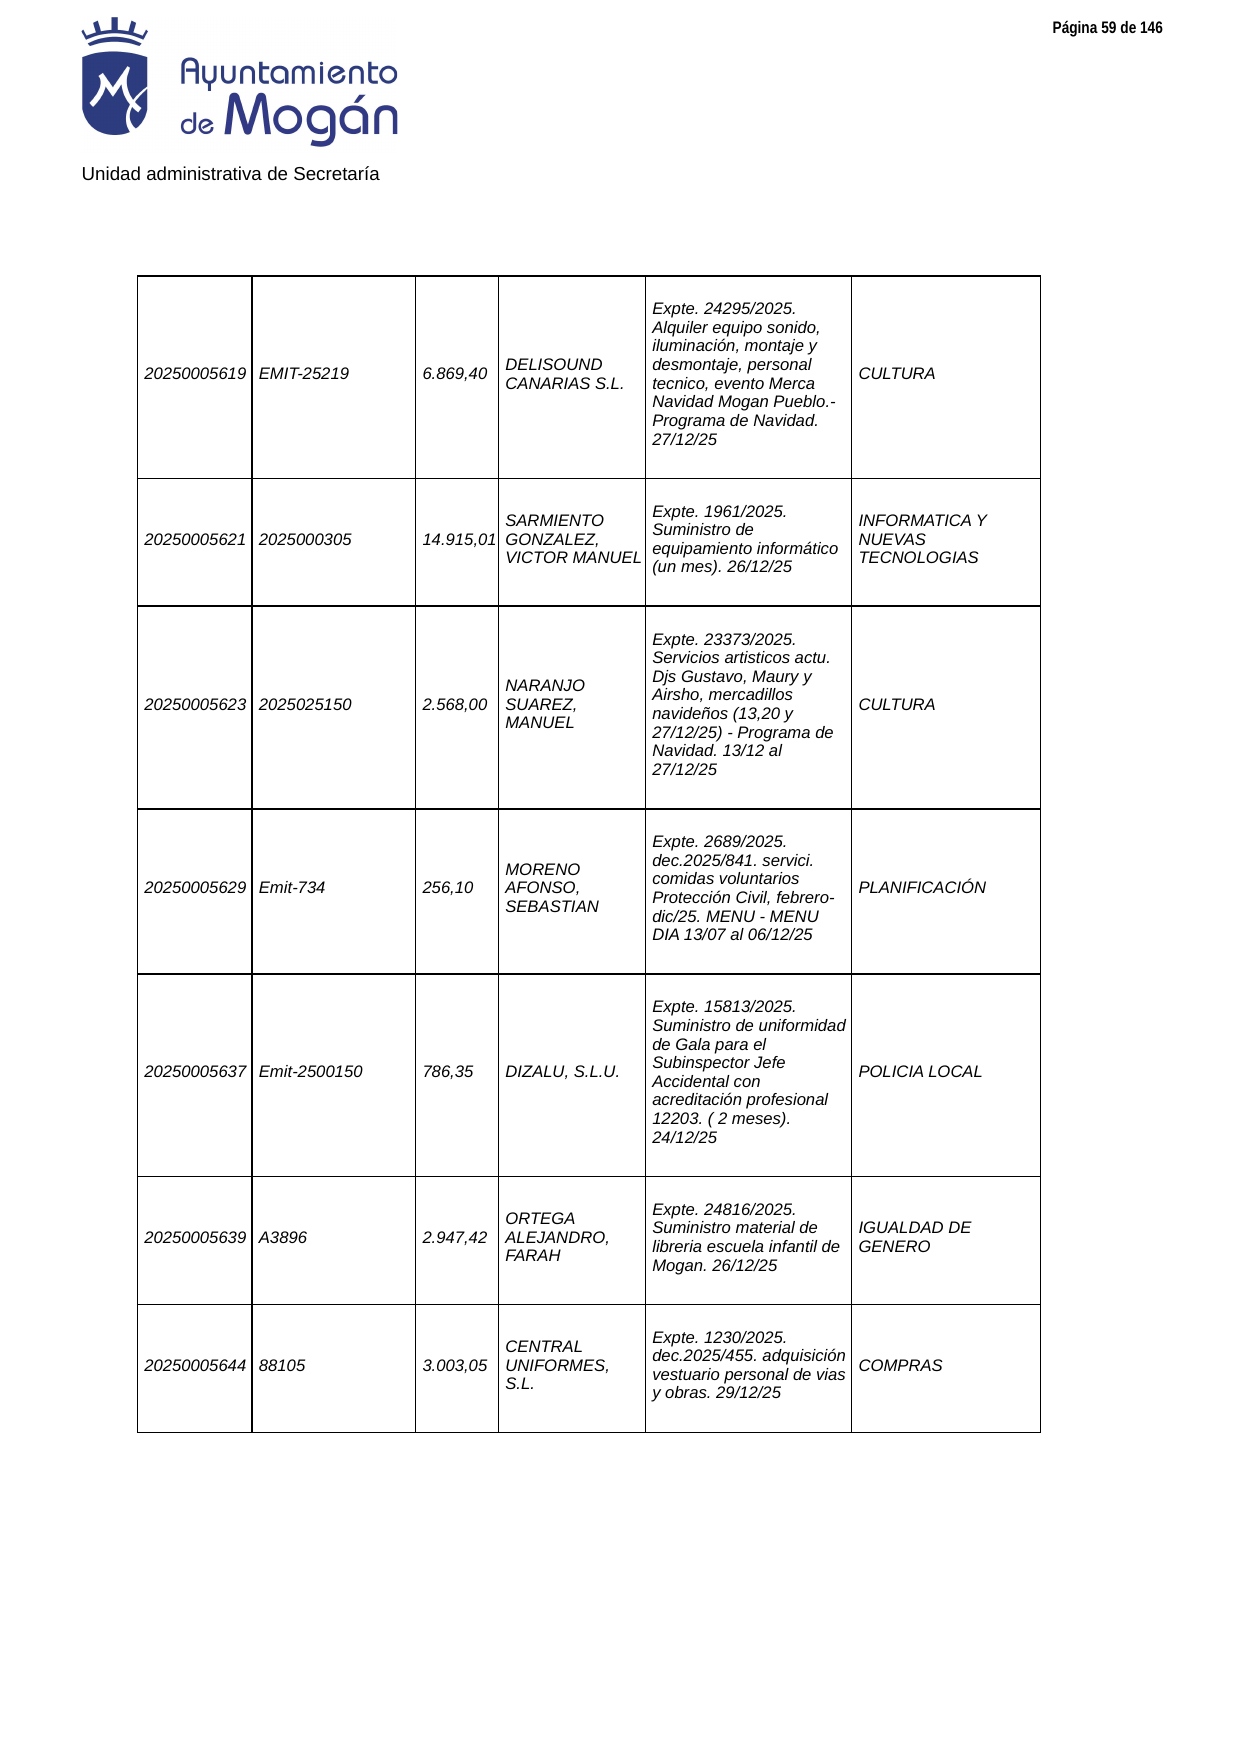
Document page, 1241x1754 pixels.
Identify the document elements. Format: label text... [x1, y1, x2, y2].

table_cell NARANJO SUAREZ, MANUEL [499, 607, 645, 808]
table_cell EMIT-25219 [253, 277, 415, 477]
table_cell 256,10 [416, 810, 498, 973]
table_cell 20250005621 [138, 479, 251, 605]
table_cell DELISOUND CANARIAS S.L. [499, 277, 645, 477]
table_cell 3.003,05 [416, 1305, 498, 1431]
table_cell 20250005623 [138, 607, 251, 808]
table_cell 2025025150 [253, 607, 415, 808]
table_cell Expte. 1230/2025. dec.2025/455. adquisición vestuario personal de vias y obras. 29/12/25 [646, 1305, 851, 1431]
table_cell 20250005644 [138, 1305, 251, 1431]
table_cell Emit-2500150 [253, 975, 415, 1176]
table_cell POLICIA LOCAL [852, 975, 1040, 1176]
table_cell IGUALDAD DE GENERO [852, 1177, 1040, 1303]
table_cell 20250005639 [138, 1177, 251, 1303]
table_cell Expte. 24295/2025. Alquiler equipo sonido, iluminación, montaje y desmontaje, personal tecnico, evento Merca Navidad Mogan Pueblo.- Programa de Navidad. 27/12/25 [646, 277, 851, 477]
table_cell 88105 [253, 1305, 415, 1431]
table_cell A3896 [253, 1177, 415, 1303]
table_cell Expte. 2689/2025. dec.2025/841. servici. comidas voluntarios Protección Civil, febrero-dic/25. MENU - MENU DIA 13/07 al 06/12/25 [646, 810, 851, 973]
table_cell 2.568,00 [416, 607, 498, 808]
picture [81, 17, 398, 153]
table_cell COMPRAS [852, 1305, 1040, 1431]
table_cell DIZALU, S.L.U. [499, 975, 645, 1176]
table_cell MORENO AFONSO, SEBASTIAN [499, 810, 645, 973]
table_cell CULTURA [852, 277, 1040, 477]
table_cell ORTEGA ALEJANDRO, FARAH [499, 1177, 645, 1303]
table_cell 20250005629 [138, 810, 251, 973]
table_cell 2.947,42 [416, 1177, 498, 1303]
table_cell 786,35 [416, 975, 498, 1176]
table_cell INFORMATICA Y NUEVAS TECNOLOGIAS [852, 479, 1040, 605]
table_cell PLANIFICACIÓN [852, 810, 1040, 973]
table_cell Expte. 24816/2025. Suministro material de libreria escuela infantil de Mogan. 26/12/25 [646, 1177, 851, 1303]
table_cell CULTURA [852, 607, 1040, 808]
table_cell 6.869,40 [416, 277, 498, 477]
table_cell 14.915,01 [416, 479, 498, 605]
table_cell 20250005637 [138, 975, 251, 1176]
table_cell 20250005619 [138, 277, 251, 477]
table_cell 2025000305 [253, 479, 415, 605]
table_cell CENTRAL UNIFORMES, S.L. [499, 1305, 645, 1431]
table_cell SARMIENTO GONZALEZ, VICTOR MANUEL [499, 479, 645, 605]
table_cell Expte. 15813/2025. Suministro de uniformidad de Gala para el Subinspector Jefe Accidental con acreditación profesional 12203. ( 2 meses). 24/12/25 [646, 975, 851, 1176]
table_cell Expte. 23373/2025. Servicios artisticos actu. Djs Gustavo, Maury y Airsho, mercadillos navideños (13,20 y 27/12/25) - Programa de Navidad. 13/12 al 27/12/25 [646, 607, 851, 808]
table_cell Emit-734 [253, 810, 415, 973]
table_cell Expte. 1961/2025. Suministro de equipamiento informático (un mes). 26/12/25 [646, 479, 851, 605]
